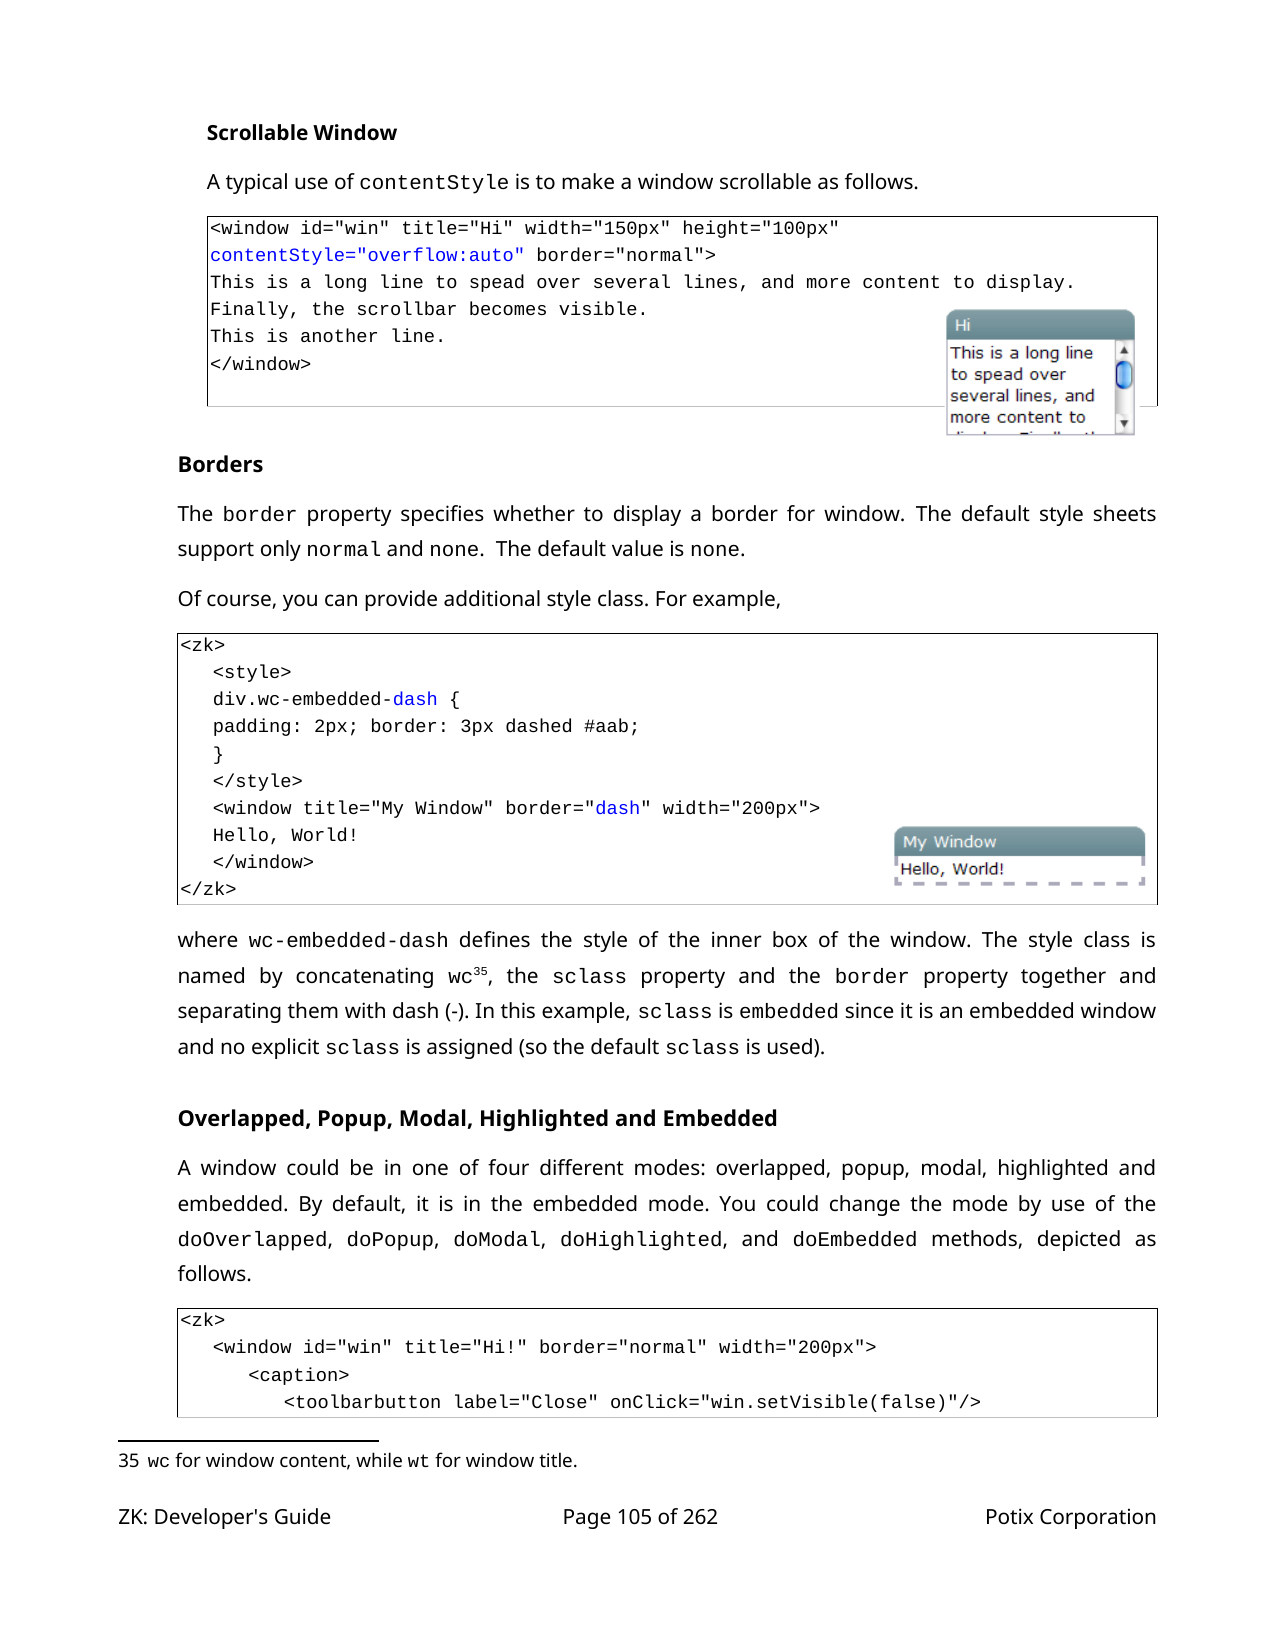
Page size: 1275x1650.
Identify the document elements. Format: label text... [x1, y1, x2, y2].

text [1140, 351, 1157, 376]
text } [178, 741, 1157, 766]
text where wc-embedded-dash defines the style of the inner box of the window. The style class is named by concatenating wc, the sclass property and the border property together and separating them with dash (-). In this example, sclass is embedded since it is an embedded window and no explicit sclass is assigned (so the default sclass is used). [177, 925, 1157, 1060]
text <zk> [178, 1309, 1157, 1332]
text </window> [208, 351, 944, 376]
text wc for window content, while wt for window title. [118, 1447, 1157, 1473]
subtitle Scrollable Window [207, 118, 1157, 146]
text A typical use of contentStyle is to make a window scrollable as follows. [207, 167, 1157, 196]
text </zk> [178, 877, 1157, 904]
subtitle Borders [177, 448, 1157, 478]
text Hello, World! [178, 823, 1157, 847]
text padding: 2px; border: 3px dashed #aab; [178, 714, 1157, 738]
text Finally, the scrollbar becomes visible. [208, 297, 1157, 321]
subtitle Overlapped, Popup, Modal, Highlighted and Embedded [177, 1103, 1157, 1133]
text <style> [178, 660, 1157, 684]
text A window could be in one of four different modes: overlapped, popup, modal, highlighted and embedded. By default, it is in the embedded mode. You could change the mode by use of the doOverlapped, doPopup, doModal, doHighlighted, and doEmbedded methods, depicted as follows. [177, 1153, 1157, 1288]
text <window id="win" title="Hi!" border="normal" width="200px"> [178, 1335, 1157, 1360]
text </style> [178, 768, 1157, 793]
text This is another line. [208, 324, 944, 348]
text div.wc-embedded-dash { [178, 687, 1157, 711]
text </window> [178, 850, 892, 874]
text The border property specifies whether to display a border for window. The default style sheets support only normal and none. The default value is none. [177, 499, 1157, 563]
text <window title="My Window" border="dash" width="200px"> [178, 796, 1157, 820]
text This is a long line to spead over several lines, and more content to display. [208, 270, 1157, 294]
text <toolbarbutton label="Close" onClick="win.setVisible(false)"/> [178, 1390, 1157, 1417]
text [1149, 850, 1157, 874]
text <caption> [178, 1363, 1157, 1387]
text <zk> [178, 634, 1157, 657]
text Of course, you can provide additional style class. For example, [177, 584, 1157, 612]
picture [944, 307, 1140, 438]
text <window id="win" title="Hi" width="150px" height="100px" contentStyle="overflow:auto" border="normal"> [208, 217, 1157, 267]
picture [892, 824, 1149, 887]
